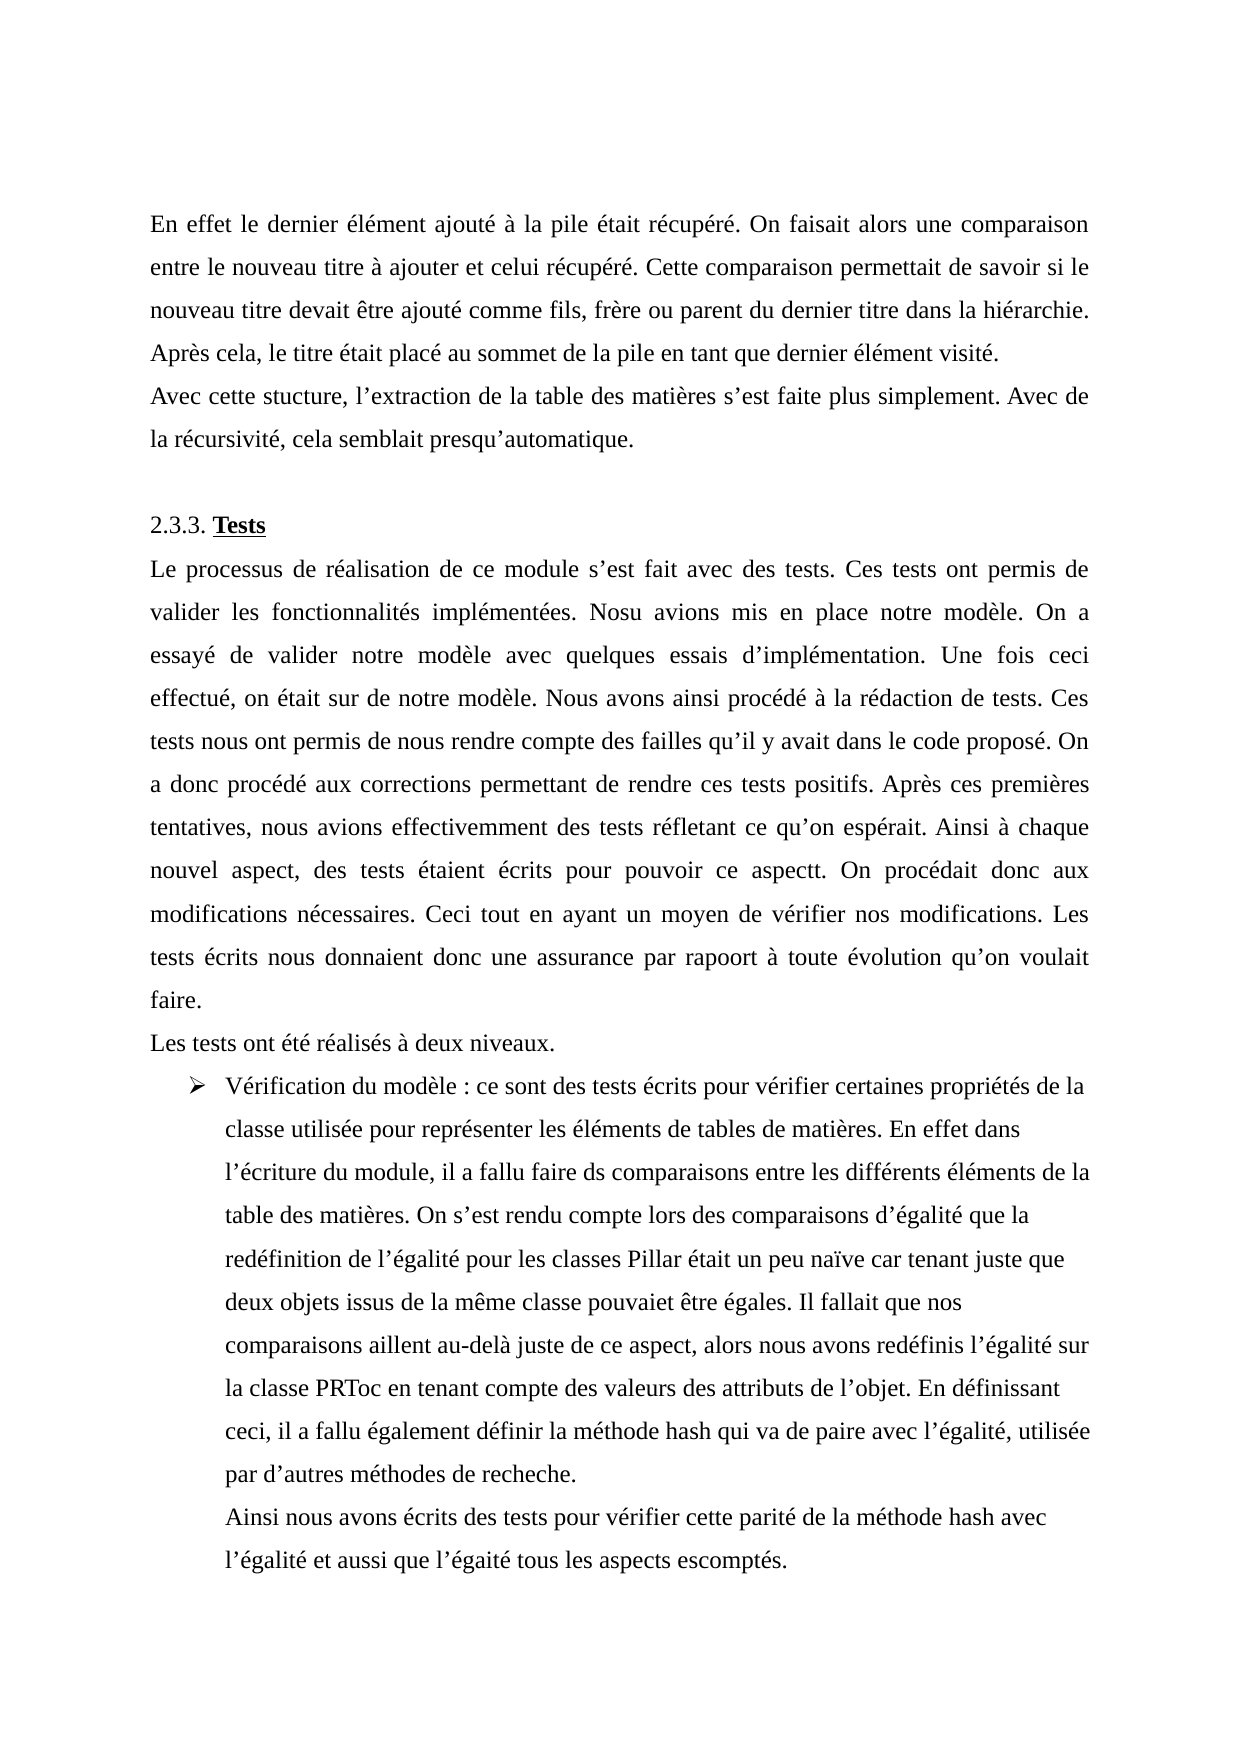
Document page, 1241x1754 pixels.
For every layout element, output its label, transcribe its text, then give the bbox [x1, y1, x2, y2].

text Les tests ont été réalisés à deux niveaux. [150, 1028, 1091, 1057]
list Ainsi nous avons écrits des tests pour vérifier cette parité de la méthode hash avec l’égalité et aussi que l’égaité tous les aspects escomptés. [187, 1502, 1091, 1574]
text Avec cette stucture, l’extraction de la table des matières s’est faite plus simplement. Avec de la récursivité, cela semblait presqu’automatique. [150, 381, 1091, 453]
text En effet le dernier élément ajouté à la pile était récupéré. On faisait alors une comparaison entre le nouveau titre à ajouter et celui récupéré. Cette comparaison permettait de savoir si le nouveau titre devait être ajouté comme fils, frère ou parent du dernier titre dans la hiérarchie. Après cela, le titre était placé au sommet de la pile en tant que dernier élément visité. [150, 209, 1091, 367]
text 2.3.3. Tests [150, 511, 1091, 539]
text Le processus de réalisation de ce module s’est fait avec des tests. Ces tests ont permis de valider les fonctionnalités implémentées. Nosu avions mis en place notre modèle. On a essayé de valider notre modèle avec quelques essais d’implémentation. Une fois ceci effectué, on était sur de notre modèle. Nous avons ainsi procédé à la rédaction de tests. Ces tests nous ont permis de nous rendre compte des failles qu’il y avait dans le code proposé. On a donc procédé aux corrections permettant de rendre ces tests positifs. Après ces premières tentatives, nous avions effectivemment des tests réfletant ce qu’on espérait. Ainsi à chaque nouvel aspect, des tests étaient écrits pour pouvoir ce aspectt. On procédait donc aux modifications nécessaires. Ceci tout en ayant un moyen de vérifier nos modifications. Les tests écrits nous donnaient donc une assurance par rapoort à toute évolution qu’on voulait faire. [150, 554, 1091, 1014]
list Vérification du modèle : ce sont des tests écrits pour vérifier certaines propriétés de la classe utilisée pour représenter les éléments de tables de matières. En effet dans l’écriture du module, il a fallu faire ds comparaisons entre les différents éléments de la table des matières. On s’est rendu compte lors des comparaisons d’égalité que la redéfinition de l’égalité pour les classes Pillar était un peu naïve car tenant juste que deux objets issus de la même classe pouvaiet être égales. Il fallait que nos comparaisons aillent au-delà juste de ce aspect, alors nous avons redéfinis l’égalité sur la classe PRToc en tenant compte des valeurs des attributs de l’objet. En définissant ceci, il a fallu également définir la méthode hash qui va de paire avec l’égalité, utilisée par d’autres méthodes de recheche. [187, 1071, 1091, 1488]
